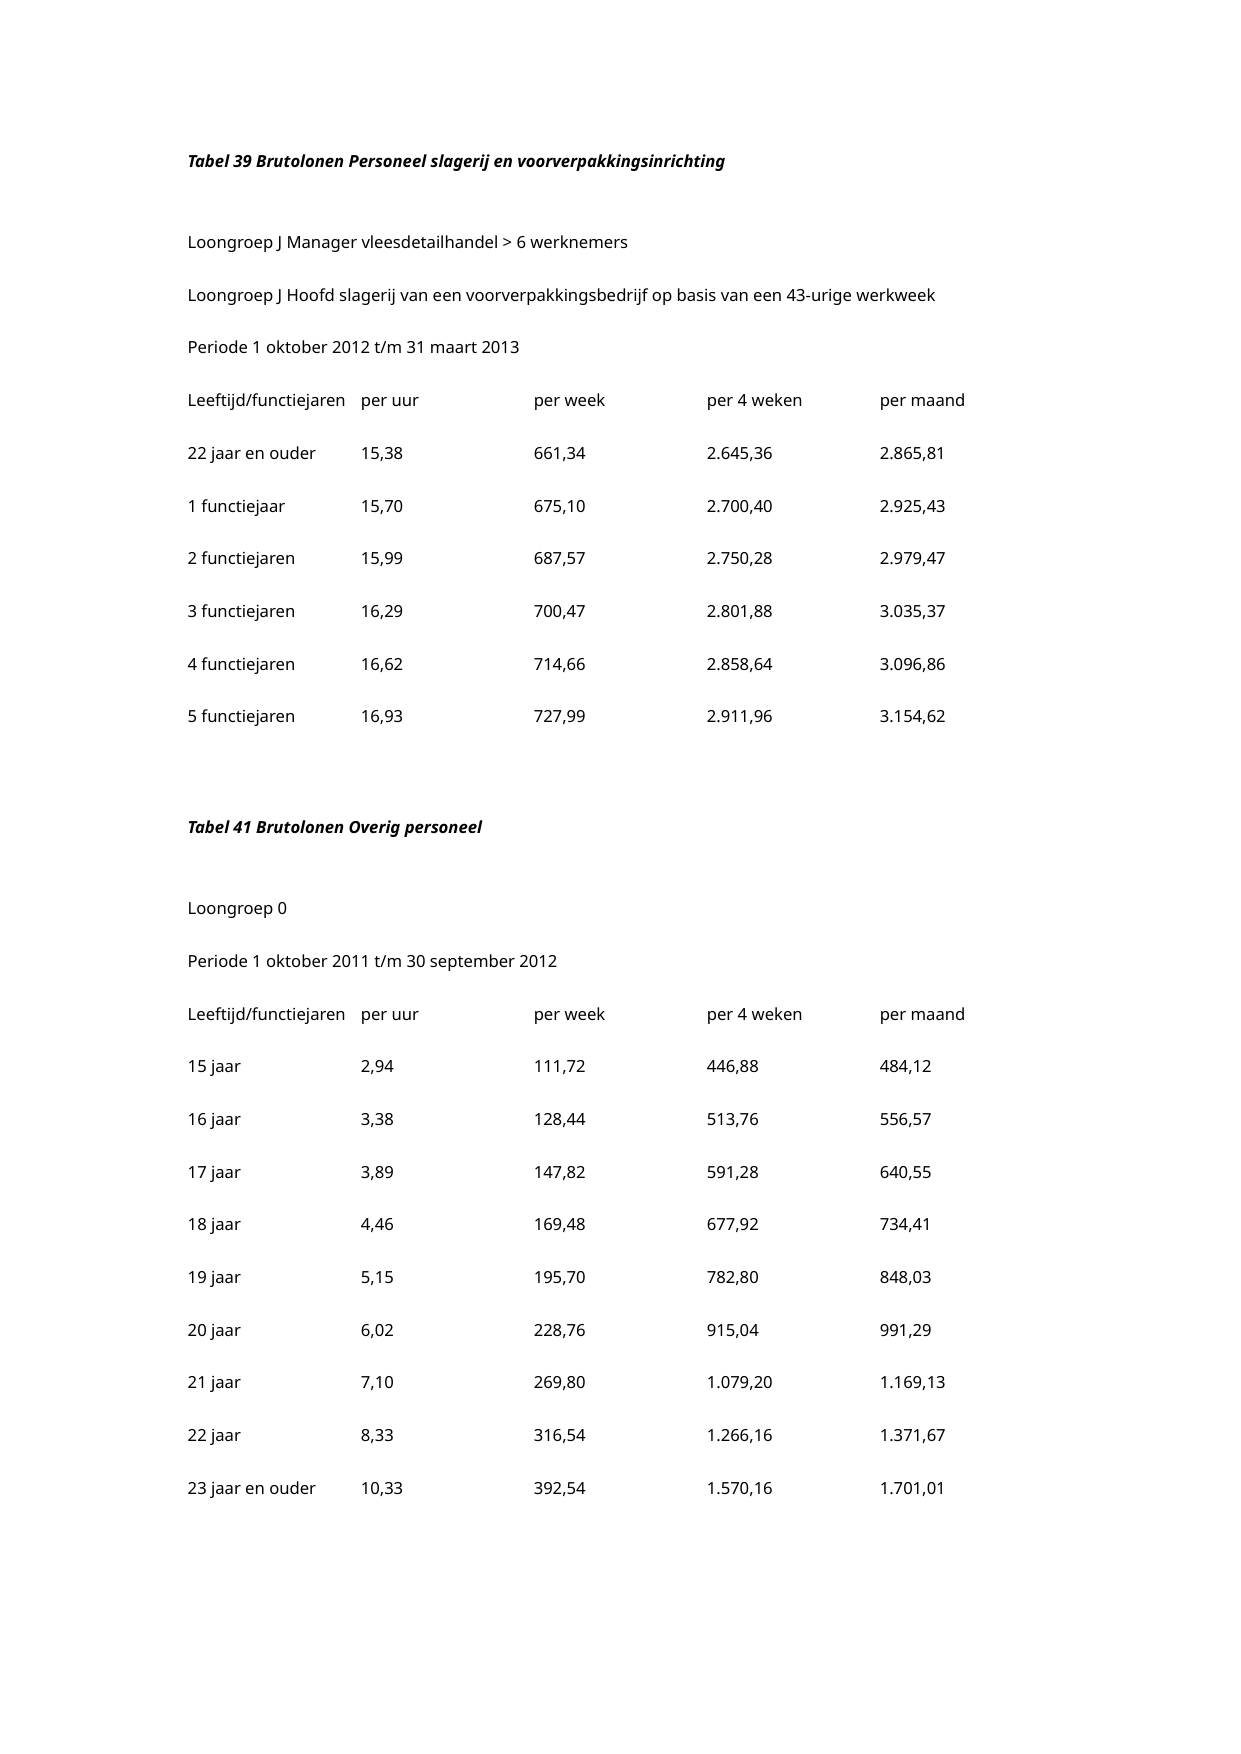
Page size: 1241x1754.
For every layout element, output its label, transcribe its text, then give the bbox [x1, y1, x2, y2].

table_cell 128,44 [534, 1108, 707, 1160]
table_cell Leeftijd/functiejaren [188, 389, 361, 441]
table_cell 1.169,13 [880, 1371, 1053, 1424]
table_cell 1.079,20 [707, 1371, 879, 1424]
table_cell 147,82 [534, 1160, 707, 1213]
table_cell 2.750,28 [707, 547, 879, 599]
table_cell 20 jaar [188, 1319, 361, 1371]
table_cell 640,55 [880, 1160, 1053, 1213]
table_cell 700,47 [534, 600, 707, 652]
table_cell 782,80 [707, 1266, 879, 1318]
table_cell 228,76 [534, 1319, 707, 1371]
table_cell 2.801,88 [707, 600, 879, 652]
table_cell per maand [880, 389, 1053, 441]
table_cell 23 jaar en ouder [188, 1477, 361, 1529]
table_cell 316,54 [534, 1424, 707, 1477]
table_cell 4 functiejaren [188, 652, 361, 705]
table_cell 15,38 [361, 441, 533, 494]
table_cell 22 jaar en ouder [188, 441, 361, 494]
table_cell Leeftijd/functiejaren [188, 1002, 361, 1055]
text Tabel 41 Brutolonen Overig personeel [187, 816, 1053, 839]
table_cell 2.865,81 [880, 441, 1053, 494]
table_cell 18 jaar [188, 1213, 361, 1266]
table_cell 19 jaar [188, 1266, 361, 1318]
table_cell 5 functiejaren [188, 705, 361, 758]
table_cell 991,29 [880, 1319, 1053, 1371]
table_cell 1.701,01 [880, 1477, 1053, 1529]
text Tabel 39 Brutolonen Personeel slagerij en voorverpakkingsinrichting [187, 150, 1053, 173]
table_cell 16,62 [361, 652, 533, 705]
table_cell 1 functiejaar [188, 494, 361, 547]
table_cell 687,57 [534, 547, 707, 599]
table_cell 1.266,16 [707, 1424, 879, 1477]
table_cell 677,92 [707, 1213, 879, 1266]
table_cell 7,10 [361, 1371, 533, 1424]
table_cell 2,94 [361, 1055, 533, 1108]
table_cell 3.035,37 [880, 600, 1053, 652]
table_cell 661,34 [534, 441, 707, 494]
table_cell 5,15 [361, 1266, 533, 1318]
table_cell 22 jaar [188, 1424, 361, 1477]
table_cell 2.858,64 [707, 652, 879, 705]
table_cell 734,41 [880, 1213, 1053, 1266]
table_header Loongroep 0 Periode 1 oktober 2011 t/m 30 september 2012 [188, 897, 1053, 1002]
table_cell 591,28 [707, 1160, 879, 1213]
table_cell 6,02 [361, 1319, 533, 1371]
table_cell 3,89 [361, 1160, 533, 1213]
table_cell 8,33 [361, 1424, 533, 1477]
table_cell 2.979,47 [880, 547, 1053, 599]
table_cell 3 functiejaren [188, 600, 361, 652]
table_cell 727,99 [534, 705, 707, 758]
table_cell 675,10 [534, 494, 707, 547]
table_cell per 4 weken [707, 389, 879, 441]
table_cell 269,80 [534, 1371, 707, 1424]
table_cell 2.700,40 [707, 494, 879, 547]
table_cell 848,03 [880, 1266, 1053, 1318]
table_cell 392,54 [534, 1477, 707, 1529]
table_cell 16 jaar [188, 1108, 361, 1160]
table_cell per maand [880, 1002, 1053, 1055]
table_cell 2.911,96 [707, 705, 879, 758]
table_cell 169,48 [534, 1213, 707, 1266]
table_cell 1.371,67 [880, 1424, 1053, 1477]
table_cell 446,88 [707, 1055, 879, 1108]
table_cell 484,12 [880, 1055, 1053, 1108]
table_cell 3,38 [361, 1108, 533, 1160]
table_cell 16,29 [361, 600, 533, 652]
table_cell per uur [361, 389, 533, 441]
table_cell 556,57 [880, 1108, 1053, 1160]
table_cell 10,33 [361, 1477, 533, 1529]
table_cell 714,66 [534, 652, 707, 705]
table_cell 17 jaar [188, 1160, 361, 1213]
table_cell 4,46 [361, 1213, 533, 1266]
table_cell per 4 weken [707, 1002, 879, 1055]
table_cell 2.925,43 [880, 494, 1053, 547]
table_cell per week [534, 1002, 707, 1055]
table_cell 15,70 [361, 494, 533, 547]
table_cell 195,70 [534, 1266, 707, 1318]
table_cell 2 functiejaren [188, 547, 361, 599]
table_cell 915,04 [707, 1319, 879, 1371]
table_header Loongroep J Manager vleesdetailhandel > 6 werknemers Loongroep J Hoofd slagerij van een voorverpakkingsbedrijf op basis van een 43-urige werkweek Periode 1 oktober 2012 t/m 31 maart 2013 [188, 231, 1053, 389]
table_cell 2.645,36 [707, 441, 879, 494]
table_cell 3.096,86 [880, 652, 1053, 705]
table_cell 21 jaar [188, 1371, 361, 1424]
table_cell 3.154,62 [880, 705, 1053, 758]
table_cell 1.570,16 [707, 1477, 879, 1529]
table_cell 16,93 [361, 705, 533, 758]
table_cell per week [534, 389, 707, 441]
table_cell per uur [361, 1002, 533, 1055]
table_cell 15 jaar [188, 1055, 361, 1108]
table_cell 111,72 [534, 1055, 707, 1108]
table_cell 513,76 [707, 1108, 879, 1160]
table_cell 15,99 [361, 547, 533, 599]
